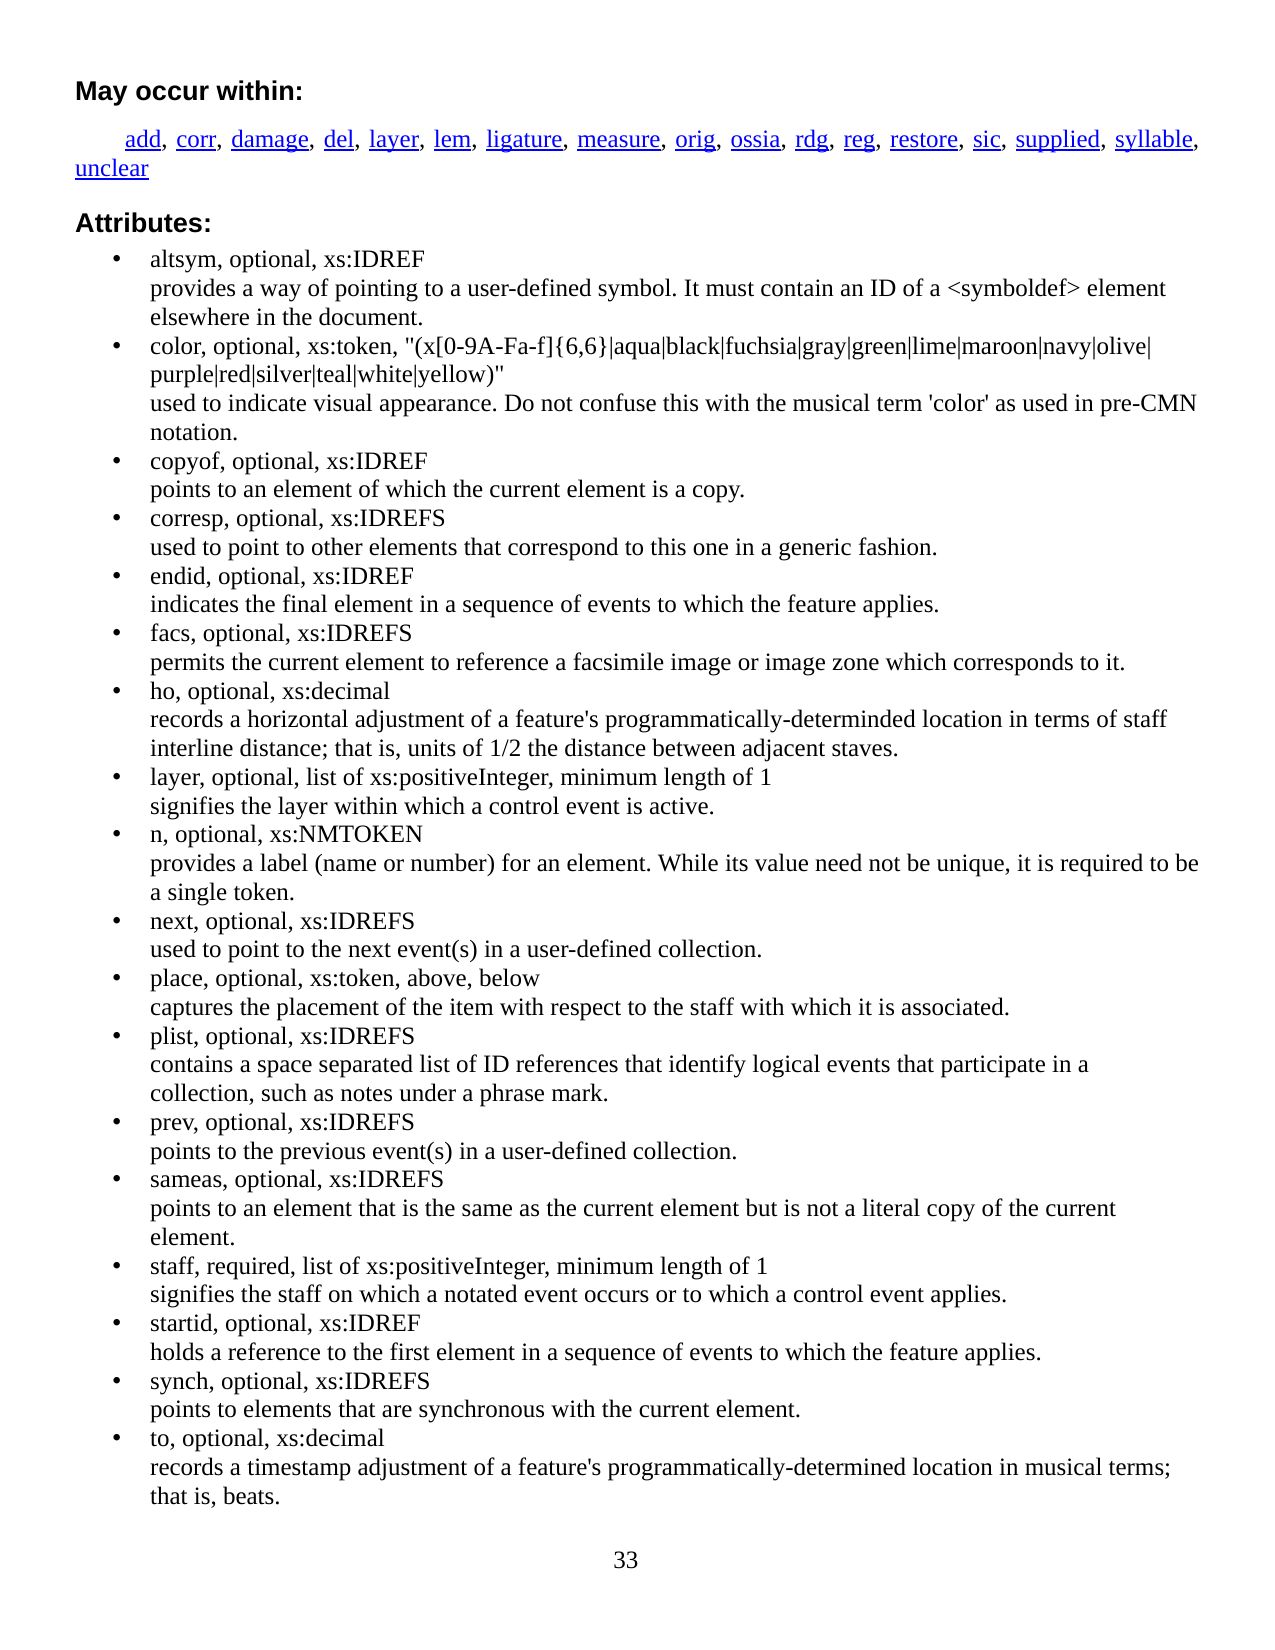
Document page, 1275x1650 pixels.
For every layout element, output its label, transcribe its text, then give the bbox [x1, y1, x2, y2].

list prev, optional, xs:IDREFS points to the previous event(s) in a user-defined collection. [112, 1107, 1200, 1164]
list color, optional, xs:token, "(x[0-9A-Fa-f]{6,6}|aqua|black|fuchsia|gray|green|lime|maroon|navy|olive|purple|red|silver|teal|white|yellow)" used to indicate visual appearance. Do not confuse this with the musical term 'color' as used in pre-CMN notation. [112, 331, 1200, 446]
subtitle May occur within: [75, 75, 1200, 106]
list to, optional, xs:decimal records a timestamp adjustment of a feature's programmatically-determined location in musical terms; that is, beats. [112, 1423, 1200, 1509]
text add, corr, damage, del, layer, lem, ligature, measure, orig, ossia, rdg, reg, restore, sic, supplied, syllable, unclear [75, 124, 1200, 182]
list corresp, optional, xs:IDREFS used to point to other elements that correspond to this one in a generic fashion. [112, 503, 1200, 561]
list n, optional, xs:NMTOKEN provides a label (name or number) for an element. While its value need not be unique, it is required to be a single token. [112, 819, 1200, 906]
list staff, required, list of xs:positiveInteger, minimum length of 1 signifies the staff on which a notated event occurs or to which a control event applies. [112, 1251, 1200, 1308]
subtitle Attributes: [75, 207, 1200, 238]
list layer, optional, list of xs:positiveInteger, minimum length of 1 signifies the layer within which a control event is active. [112, 762, 1200, 819]
list next, optional, xs:IDREFS used to point to the next event(s) in a user-defined collection. [112, 906, 1200, 963]
list copyof, optional, xs:IDREF points to an element of which the current element is a copy. [112, 446, 1200, 503]
list facs, optional, xs:IDREFS permits the current element to reference a facsimile image or image zone which corresponds to it. [112, 618, 1200, 676]
list sameas, optional, xs:IDREFS points to an element that is the same as the current element but is not a literal copy of the current element. [112, 1164, 1200, 1251]
list startid, optional, xs:IDREF holds a reference to the first element in a sequence of events to which the feature applies. [112, 1308, 1200, 1366]
list endid, optional, xs:IDREF indicates the final element in a sequence of events to which the feature applies. [112, 561, 1200, 618]
list synch, optional, xs:IDREFS points to elements that are synchronous with the current element. [112, 1366, 1200, 1423]
list place, optional, xs:token, above, below captures the placement of the item with respect to the staff with which it is associated. [112, 963, 1200, 1021]
list ho, optional, xs:decimal records a horizontal adjustment of a feature's programmatically-determinded location in terms of staff interline distance; that is, units of 1/2 the distance between adjacent staves. [112, 676, 1200, 762]
list altsym, optional, xs:IDREF provides a way of pointing to a user-defined symbol. It must contain an ID of a <symboldef> element elsewhere in the document. [112, 244, 1200, 331]
list plist, optional, xs:IDREFS contains a space separated list of ID references that identify logical events that participate in a collection, such as notes under a phrase mark. [112, 1021, 1200, 1107]
